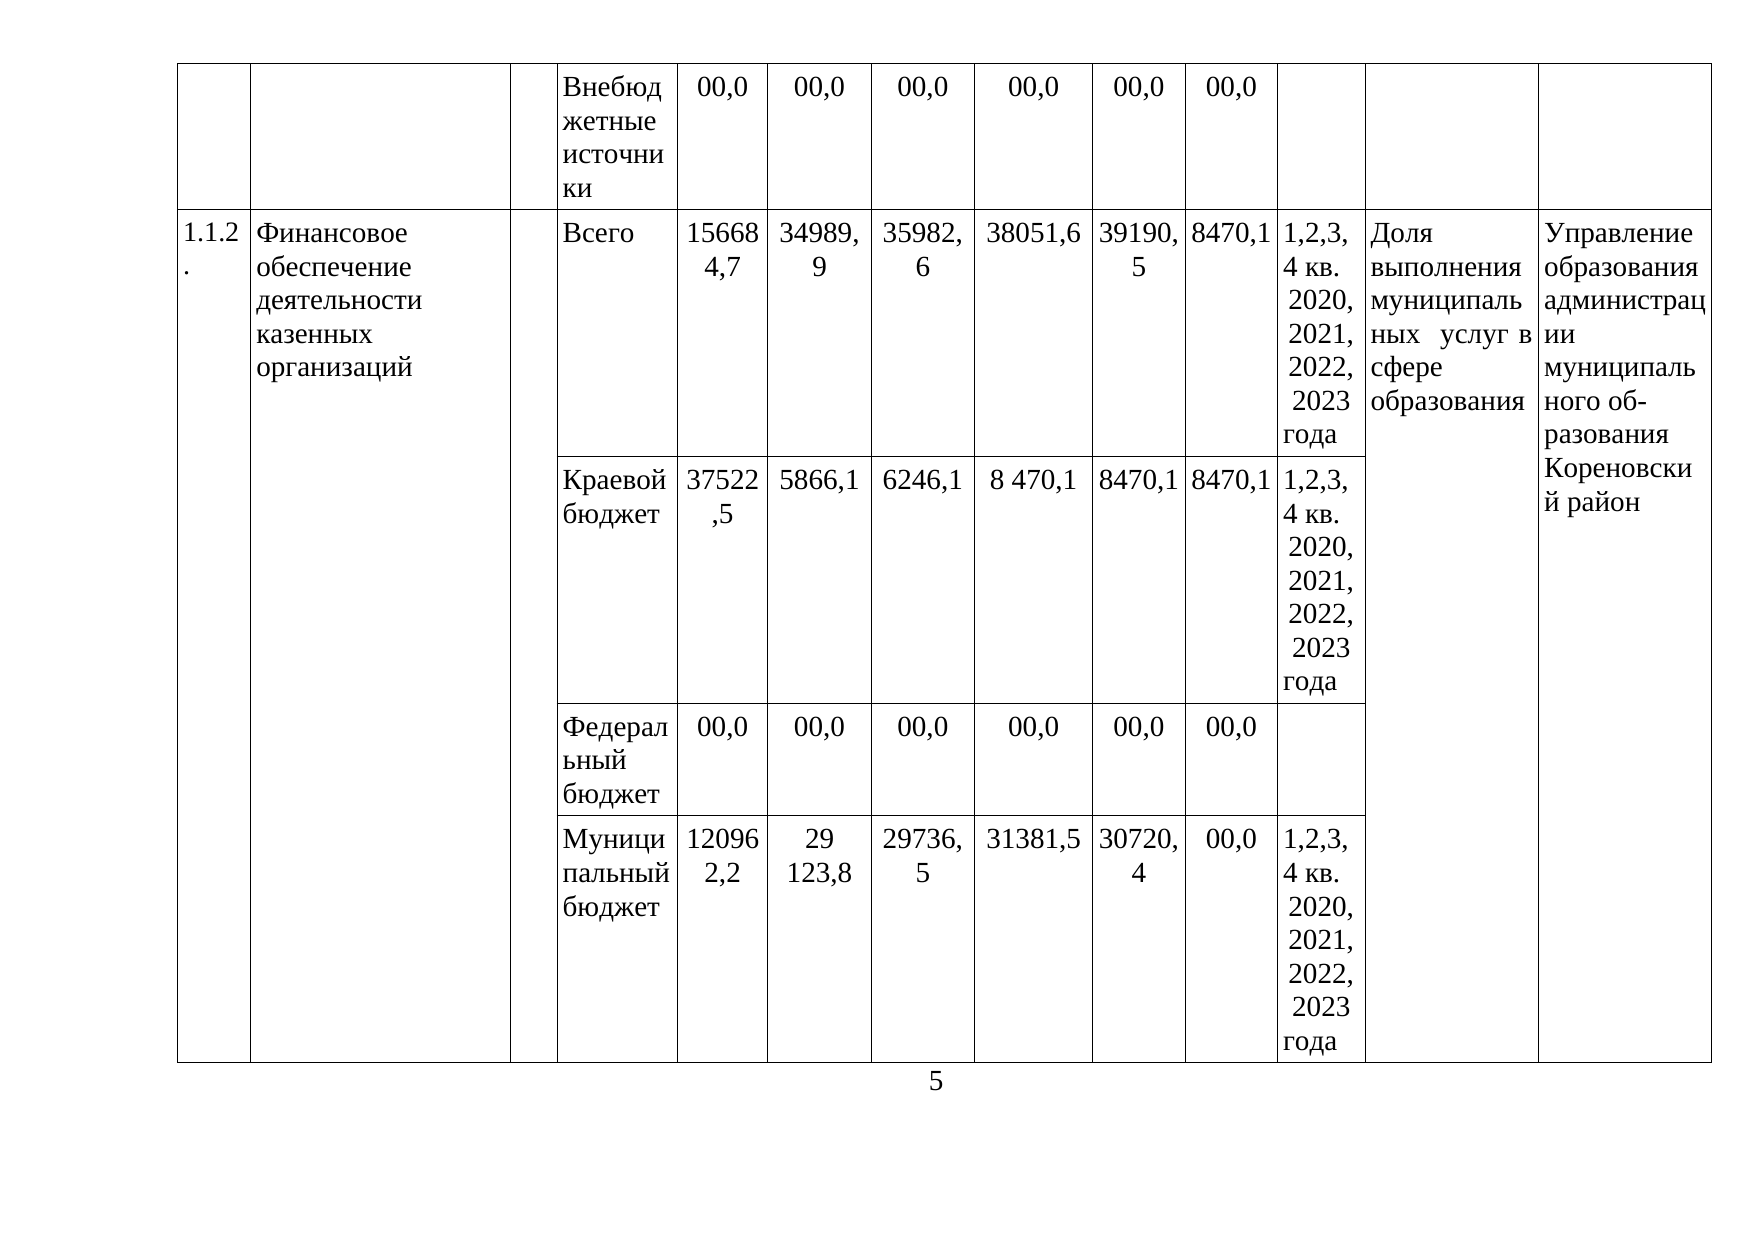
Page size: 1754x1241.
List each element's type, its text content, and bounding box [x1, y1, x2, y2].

table_header Внебюджетные источники [558, 64, 677, 209]
table_cell [1278, 704, 1365, 815]
table_cell 1,2,3,4 кв. 2020, 2021, 2022,2023 года [1278, 816, 1365, 1062]
table_cell 156684,7 [678, 210, 767, 456]
table_cell Муниципальный бюджет [558, 816, 677, 1062]
table_header 00,0 [768, 64, 871, 209]
table_header 00,0 [1093, 64, 1185, 209]
table_cell 8470,1 [1186, 210, 1277, 456]
table_cell 00,0 [1093, 704, 1185, 815]
table_header 00,0 [678, 64, 767, 209]
table_cell 1,2,3,4 кв. 2020, 2021, 2022,2023 года [1278, 210, 1365, 456]
table_cell Федеральный бюджет [558, 704, 677, 815]
table_cell 120962,2 [678, 816, 767, 1062]
table_cell 31381,5 [975, 816, 1092, 1062]
table_cell Доля выполнения муниципальных услуг в сфере образования [1366, 210, 1538, 1062]
table_cell 38051,6 [975, 210, 1092, 456]
table_cell 00,0 [1186, 704, 1277, 815]
table_header 00,0 [1186, 64, 1277, 209]
table_cell 00,0 [768, 704, 871, 815]
table_header [1366, 64, 1538, 209]
table_header [178, 64, 250, 209]
table_cell 8470,1 [1093, 457, 1185, 703]
table_cell 00,0 [1186, 816, 1277, 1062]
table_cell 34989,9 [768, 210, 871, 456]
table_cell 1,2,3,4 кв. 2020, 2021, 2022,2023 года [1278, 457, 1365, 703]
table_cell [511, 210, 557, 1062]
text 5 [177, 1063, 1695, 1096]
table_cell Финансовое обеспечение деятельности казенных организаций [251, 210, 510, 1062]
table_cell 00,0 [872, 704, 974, 815]
table_cell 8470,1 [1186, 457, 1277, 703]
table_cell 8 470,1 [975, 457, 1092, 703]
table_cell 29 123,8 [768, 816, 871, 1062]
table_cell 00,0 [975, 704, 1092, 815]
table_header [1278, 64, 1365, 209]
table_cell 1.1.2. [178, 210, 250, 1062]
table_cell 39190,5 [1093, 210, 1185, 456]
table_cell Всего [558, 210, 677, 456]
table_header 00,0 [975, 64, 1092, 209]
table_cell 00,0 [678, 704, 767, 815]
table_cell 30720,4 [1093, 816, 1185, 1062]
table_cell 5866,1 [768, 457, 871, 703]
table_cell Управление образования администрации муниципального об- разования Кореновский район [1539, 210, 1711, 1062]
table_header [511, 64, 557, 209]
table_cell 37522,5 [678, 457, 767, 703]
table_cell 29736,5 [872, 816, 974, 1062]
table_header 00,0 [872, 64, 974, 209]
table_header [1539, 64, 1711, 209]
table_cell 35982,6 [872, 210, 974, 456]
table_header [251, 64, 510, 209]
table_cell 6246,1 [872, 457, 974, 703]
table_cell Краевой бюджет [558, 457, 677, 703]
